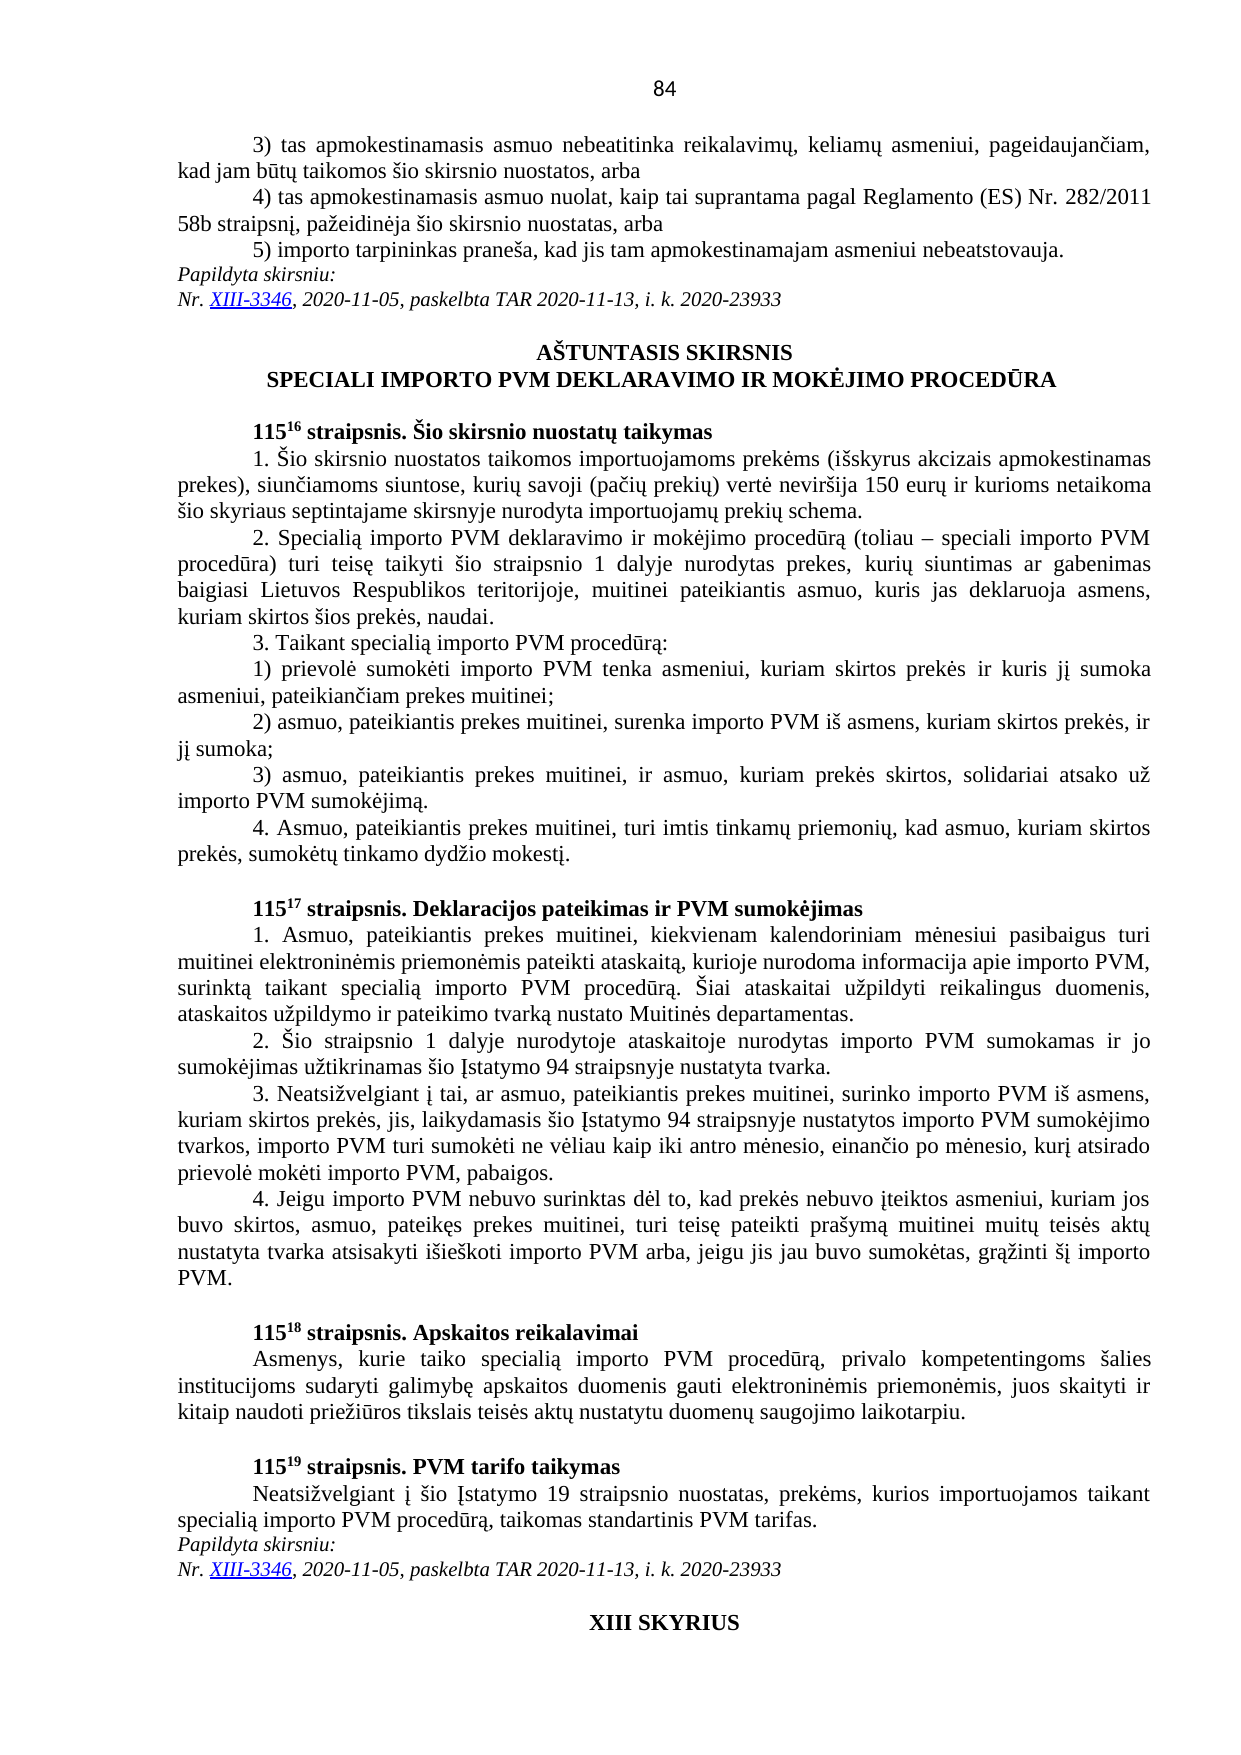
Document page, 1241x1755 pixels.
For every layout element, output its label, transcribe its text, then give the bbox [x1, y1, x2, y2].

text Papildyta skirsniu: [177, 1532, 1152, 1556]
text Papildyta skirsniu: [177, 262, 1152, 286]
text 3) asmuo, pateikiantis prekes muitinei, ir asmuo, kuriam prekės skirtos, solidariai atsako už importo PVM sumokėjimą. [177, 761, 1152, 814]
text 3. Neatsižvelgiant į tai, ar asmuo, pateikiantis prekes muitinei, surinko importo PVM iš asmens, kuriam skirtos prekės, jis, laikydamasis šio Įstatymo 94 straipsnyje nustatytos importo PVM sumokėjimo tvarkos, importo PVM turi sumokėti ne vėliau kaip iki antro mėnesio, einančio po mėnesio, kurį atsirado prievolė mokėti importo PVM, pabaigos. [177, 1079, 1152, 1185]
text 4. Asmuo, pateikiantis prekes muitinei, turi imtis tinkamų priemonių, kad asmuo, kuriam skirtos prekės, sumokėtų tinkamo dydžio mokestį. [177, 814, 1152, 866]
text 3. Taikant specialią importo PVM procedūrą: [177, 629, 1152, 656]
text 11519 straipsnis. PVM tarifo taikymas [177, 1453, 1152, 1480]
text 1. Asmuo, pateikiantis prekes muitinei, kiekvienam kalendoriniam mėnesiui pasibaigus turi muitinei elektroninėmis priemonėmis pateikti ataskaitą, kurioje nurodoma informacija apie importo PVM, surinktą taikant specialią importo PVM procedūrą. Šiai ataskaitai užpildyti reikalingus duomenis, ataskaitos užpildymo ir pateikimo tvarką nustato Muitinės departamentas. [177, 921, 1152, 1027]
text 5) importo tarpininkas praneša, kad jis tam apmokestinamajam asmeniui nebeatstovauja. [177, 236, 1152, 262]
text 11518 straipsnis. Apskaitos reikalavimai [177, 1319, 1152, 1346]
text 11516 straipsnis. Šio skirsnio nuostatų taikymas [177, 418, 1152, 445]
text Nr. XIII-3346, 2020-11-05, paskelbta TAR 2020-11-13, i. k. 2020-23933 [177, 1556, 1152, 1581]
text 2) asmuo, pateikiantis prekes muitinei, surenka importo PVM iš asmens, kuriam skirtos prekės, ir jį sumoka; [177, 708, 1152, 761]
text 2. Specialią importo PVM deklaravimo ir mokėjimo procedūrą (toliau – speciali importo PVM procedūra) turi teisę taikyti šio straipsnio 1 dalyje nurodytas prekes, kurių siuntimas ar gabenimas baigiasi Lietuvos Respublikos teritorijoje, muitinei pateikiantis asmuo, kuris jas deklaruoja asmens, kuriam skirtos šios prekės, naudai. [177, 524, 1152, 629]
text XIII SKYRIUS [177, 1609, 1152, 1636]
text 11517 straipsnis. Deklaracijos pateikimas ir PVM sumokėjimas [177, 895, 1152, 921]
text AŠTUNTASIS SKIRSNIS [177, 339, 1152, 366]
text Nr. XIII-3346, 2020-11-05, paskelbta TAR 2020-11-13, i. k. 2020-23933 [177, 286, 1152, 311]
text 2. Šio straipsnio 1 dalyje nurodytoje ataskaitoje nurodytas importo PVM sumokamas ir jo sumokėjimas užtikrinamas šio Įstatymo 94 straipsnyje nustatyta tvarka. [177, 1027, 1152, 1079]
text 4. Jeigu importo PVM nebuvo surinktas dėl to, kad prekės nebuvo įteiktos asmeniui, kuriam jos buvo skirtos, asmuo, pateikęs prekes muitinei, turi teisę pateikti prašymą muitinei muitų teisės aktų nustatyta tvarka atsisakyti išieškoti importo PVM arba, jeigu jis jau buvo sumokėtas, grąžinti šį importo PVM. [177, 1185, 1152, 1290]
text SPECIALI IMPORTO PVM DEKLARAVIMO IR MOKĖJIMO PROCEDŪRA [177, 366, 1152, 392]
text 1) prievolė sumokėti importo PVM tenka asmeniui, kuriam skirtos prekės ir kuris jį sumoka asmeniui, pateikiančiam prekes muitinei; [177, 656, 1152, 708]
text Asmenys, kurie taiko specialią importo PVM procedūrą, privalo kompetentingoms šalies institucijoms sudaryti galimybę apskaitos duomenis gauti elektroninėmis priemonėmis, juos skaityti ir kitaip naudoti priežiūros tikslais teisės aktų nustatytu duomenų saugojimo laikotarpiu. [177, 1346, 1152, 1424]
text Neatsižvelgiant į šio Įstatymo 19 straipsnio nuostatas, prekėms, kurios importuojamos taikant specialią importo PVM procedūrą, taikomas standartinis PVM tarifas. [177, 1480, 1152, 1532]
text 1. Šio skirsnio nuostatos taikomos importuojamoms prekėms (išskyrus akcizais apmokestinamas prekes), siunčiamoms siuntose, kurių savoji (pačių prekių) vertė neviršija 150 eurų ir kurioms netaikoma šio skyriaus septintajame skirsnyje nurodyta importuojamų prekių schema. [177, 445, 1152, 524]
text 3) tas apmokestinamasis asmuo nebeatitinka reikalavimų, keliamų asmeniui, pageidaujančiam, kad jam būtų taikomos šio skirsnio nuostatos, arba [177, 131, 1152, 183]
text 4) tas apmokestinamasis asmuo nuolat, kaip tai suprantama pagal Reglamento (ES) Nr. 282/2011 58b straipsnį, pažeidinėja šio skirsnio nuostatas, arba [177, 183, 1152, 236]
